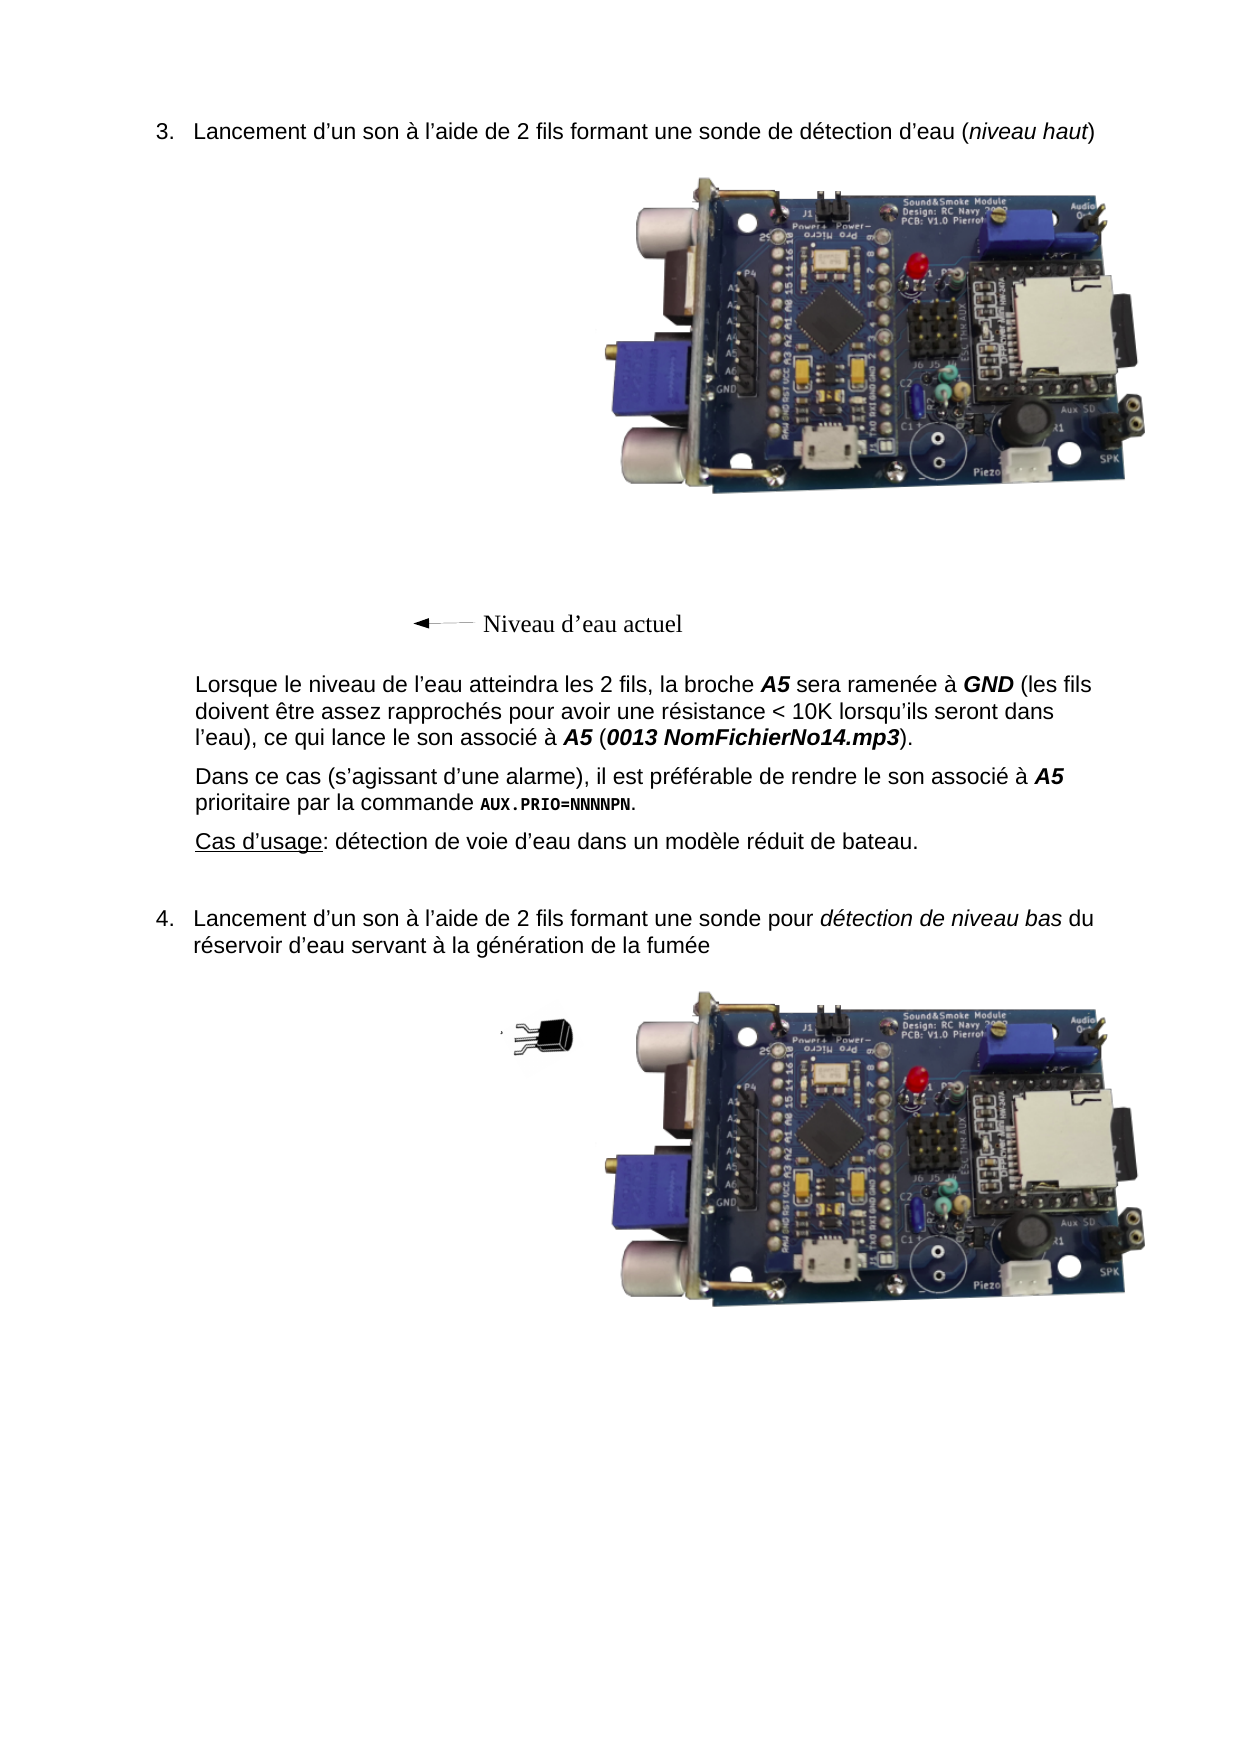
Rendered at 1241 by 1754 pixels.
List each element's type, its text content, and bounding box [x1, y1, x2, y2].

picture [500, 999, 584, 1078]
text Cas d’usage: détection de voie d’eau dans un modèle réduit de bateau. [195, 828, 1122, 854]
list Lancement d’un son à l’aide de 2 fils formant une sonde de détection d’eau (niveau haut) [156, 118, 1122, 144]
picture [595, 985, 1154, 1319]
picture [595, 171, 1154, 506]
text Dans ce cas (s’agissant d’une alarme), il est préférable de rendre le son associé à A5 prioritaire par la commande AUX.PRIO=NNNNPN. [195, 763, 1122, 816]
list Lancement d’un son à l’aide de 2 fils formant une sonde pour détection de niveau bas du réservoir d’eau servant à la génération de la fumée [156, 905, 1122, 958]
text Lorsque le niveau de l’eau atteindra les 2 fils, la broche A5 sera ramenée à GND (les fils doivent être assez rapprochés pour avoir une résistance < 10K lorsqu’ils seront dans l’eau), ce qui lance le son associé à A5 (0013 NomFichierNo14.mp3). [195, 671, 1122, 750]
